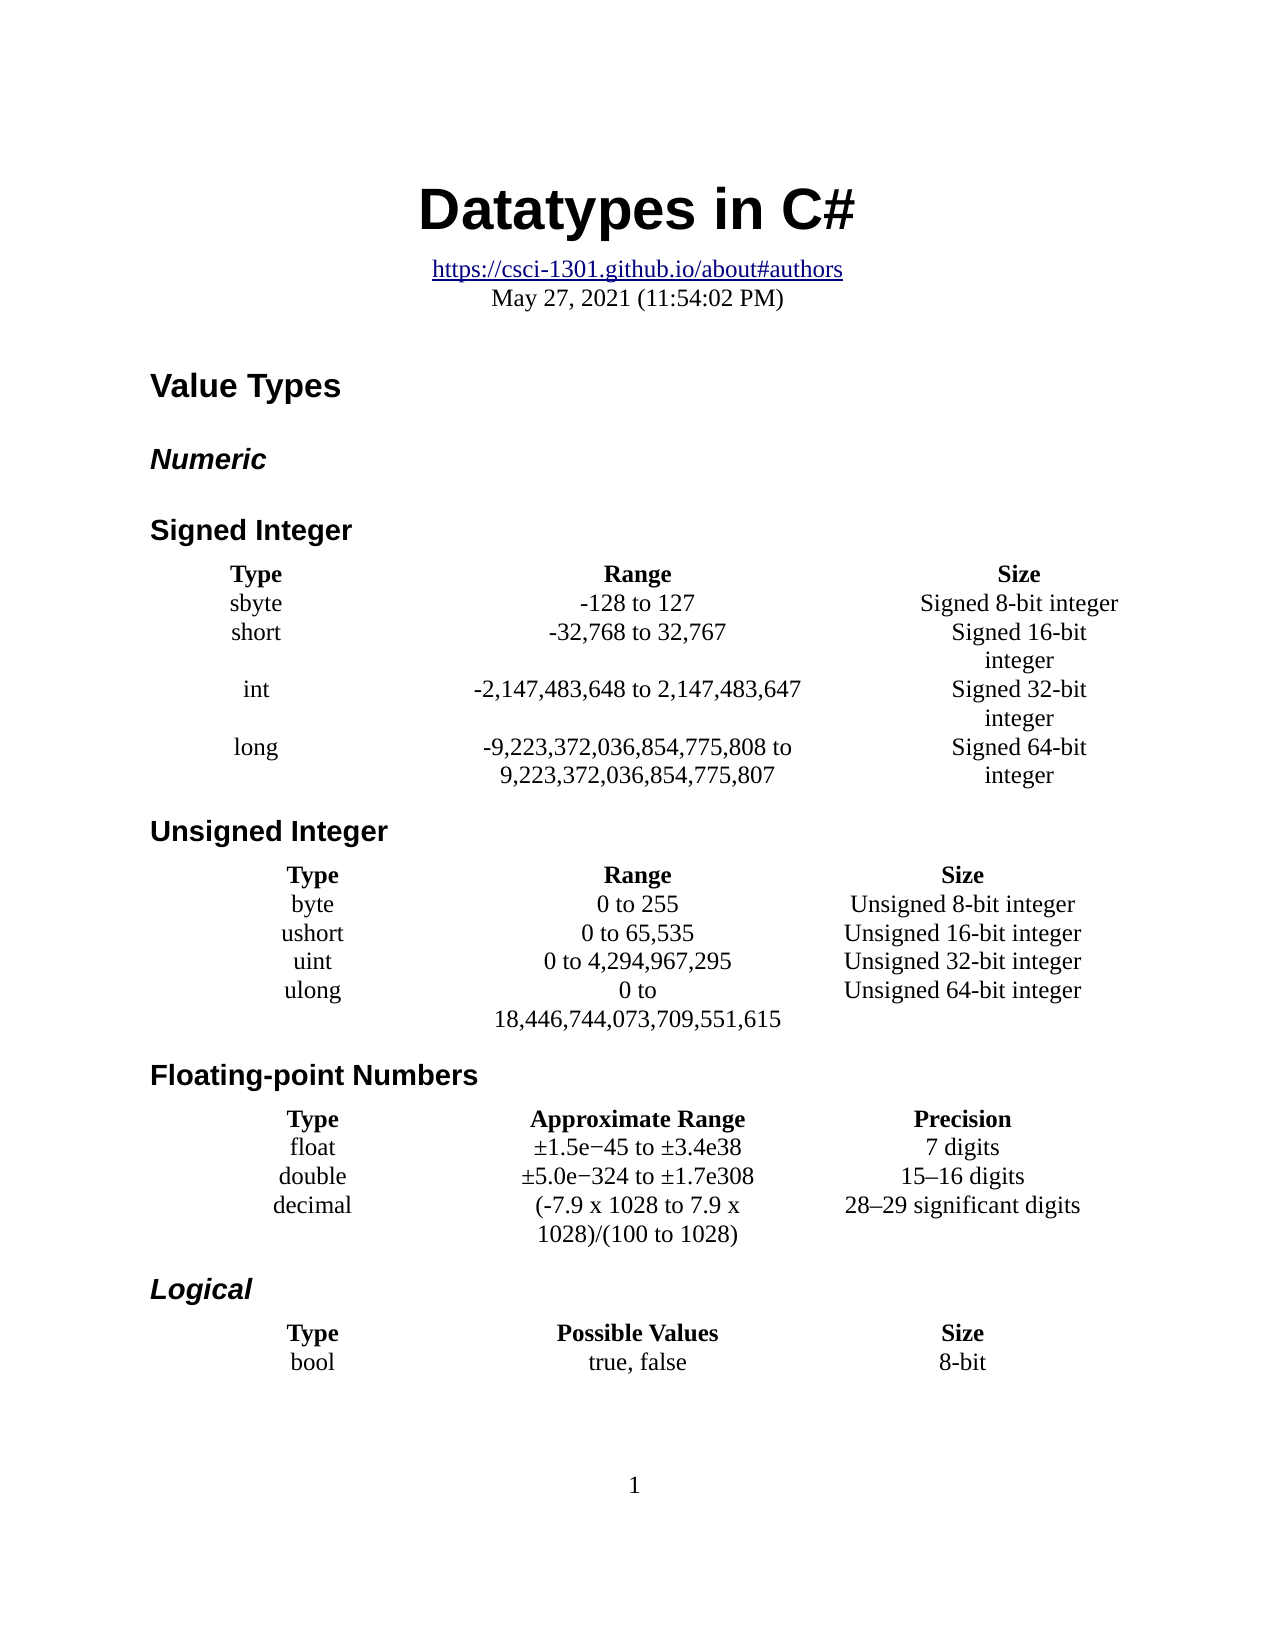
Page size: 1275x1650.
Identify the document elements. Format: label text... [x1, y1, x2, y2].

title Datatypes in C# [150, 175, 1125, 242]
table_cell 15–16 digits [800, 1161, 1125, 1190]
table_cell sbyte [150, 588, 362, 617]
table_header Range [475, 860, 800, 889]
subtitle Floating-point Numbers [150, 1058, 1125, 1091]
subtitle Signed Integer [150, 513, 1125, 547]
table_header Approximate Range [475, 1104, 800, 1132]
table_cell Signed 8-bit integer [913, 588, 1125, 617]
table_cell float [150, 1133, 475, 1161]
subtitle Unsigned Integer [150, 814, 1125, 848]
text May 27, 2021 (11:54:02 PM) [150, 283, 1125, 312]
table_cell 0 to 255 [475, 889, 800, 918]
table_cell 0 to 18,446,744,073,709,551,615 [475, 975, 800, 1033]
table_cell Unsigned 32-bit integer [800, 946, 1125, 975]
table_header Possible Values [475, 1319, 800, 1347]
table_cell Unsigned 8-bit integer [800, 889, 1125, 918]
text https://csci-1301.github.io/about#authors [150, 254, 1125, 283]
table_cell -128 to 127 [362, 588, 913, 617]
table_cell ±1.5e−45 to ±3.4e38 [475, 1133, 800, 1161]
table_header Precision [800, 1104, 1125, 1132]
table_cell 8-bit [800, 1347, 1125, 1376]
table_cell byte [150, 889, 475, 918]
table_cell bool [150, 1347, 475, 1376]
table_cell 28–29 significant digits [800, 1190, 1125, 1247]
table_header Type [150, 1104, 475, 1132]
table_cell int [150, 674, 362, 732]
table_header Type [150, 1319, 475, 1347]
subtitle Value Types [150, 366, 1125, 404]
table_cell -32,768 to 32,767 [362, 617, 913, 674]
table_cell ±5.0e−324 to ±1.7e308 [475, 1161, 800, 1190]
table_cell -2,147,483,648 to 2,147,483,647 [362, 674, 913, 732]
table_cell decimal [150, 1190, 475, 1247]
table_cell uint [150, 946, 475, 975]
table_cell -9,223,372,036,854,775,808 to 9,223,372,036,854,775,807 [362, 732, 913, 789]
table_header Size [800, 860, 1125, 889]
table_cell long [150, 732, 362, 789]
table_cell Signed 16-bit integer [913, 617, 1125, 674]
table_cell ushort [150, 918, 475, 946]
table_cell Signed 64-bit integer [913, 732, 1125, 789]
table_cell 7 digits [800, 1133, 1125, 1161]
table_header Range [362, 559, 913, 588]
table_cell 0 to 4,294,967,295 [475, 946, 800, 975]
table_header Size [913, 559, 1125, 588]
table_cell Signed 32-bit integer [913, 674, 1125, 732]
table_cell Unsigned 64-bit integer [800, 975, 1125, 1033]
table_cell Unsigned 16-bit integer [800, 918, 1125, 946]
table_header Type [150, 860, 475, 889]
table_cell 0 to 65,535 [475, 918, 800, 946]
table_header Type [150, 559, 362, 588]
table_cell double [150, 1161, 475, 1190]
table_cell (-7.9 x 1028 to 7.9 x 1028)/(100 to 1028) [475, 1190, 800, 1247]
table_cell true, false [475, 1347, 800, 1376]
subtitle Numeric [150, 442, 1125, 476]
table_cell ulong [150, 975, 475, 1033]
table_header Size [800, 1319, 1125, 1347]
table_cell short [150, 617, 362, 674]
subtitle Logical [150, 1272, 1125, 1306]
